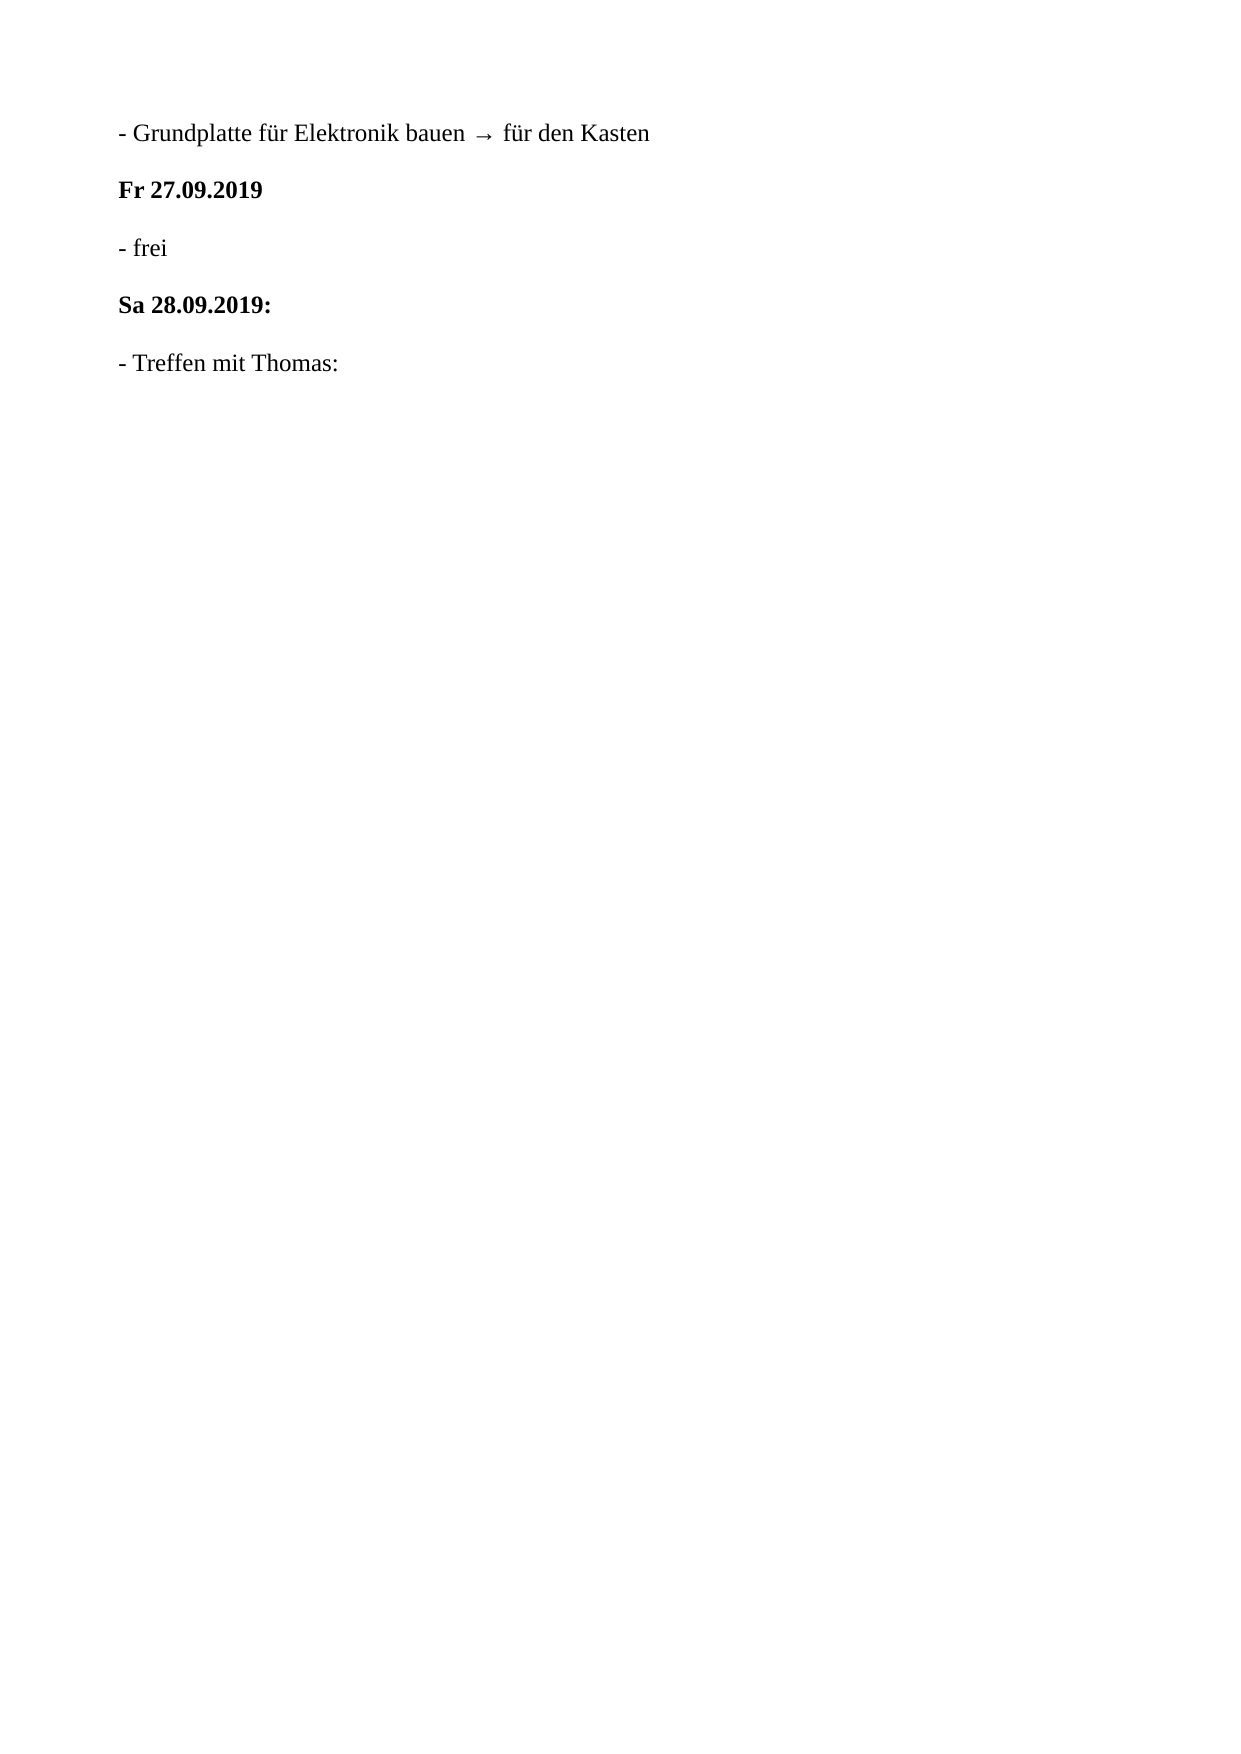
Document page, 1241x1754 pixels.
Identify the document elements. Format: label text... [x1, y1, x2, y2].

text Sa 28.09.2019: [118, 291, 1122, 319]
text Fr 27.09.2019 [118, 176, 1122, 204]
text - Treffen mit Thomas: [118, 348, 1122, 377]
text - frei [118, 233, 1122, 262]
text - Grundplatte für Elektronik bauen → für den Kasten [118, 118, 1122, 147]
